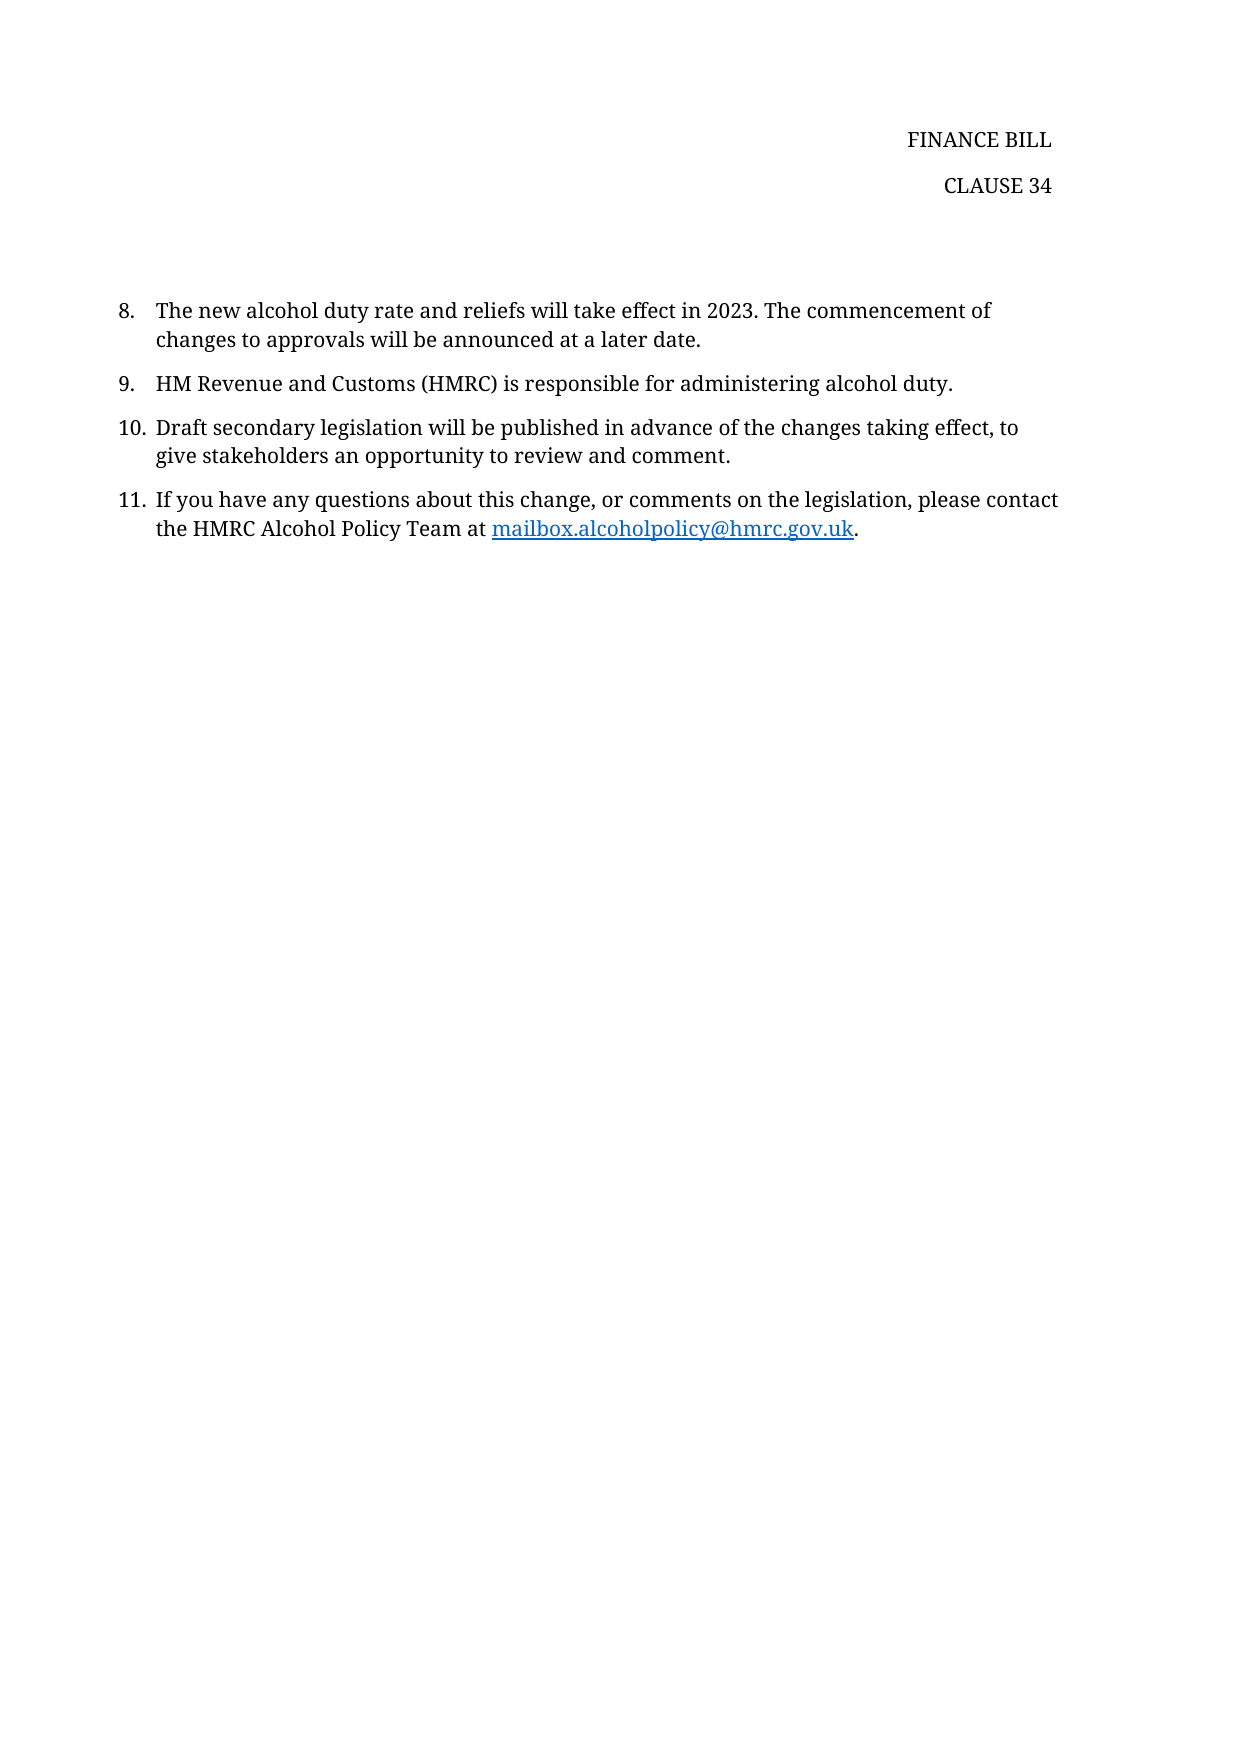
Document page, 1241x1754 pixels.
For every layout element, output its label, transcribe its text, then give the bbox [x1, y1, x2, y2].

list HM Revenue and Customs (HMRC) is responsible for administering alcohol duty. [118, 369, 1063, 397]
list If you have any questions about this change, or comments on the legislation, please contact the HMRC Alcohol Policy Team at mailbox.alcoholpolicy@hmrc.gov.uk. [118, 486, 1063, 542]
list Draft secondary legislation will be published in advance of the changes taking effect, to give stakeholders an opportunity to review and comment. [118, 413, 1063, 470]
list The new alcohol duty rate and reliefs will take effect in 2023. The commencement of changes to approvals will be announced at a later date. [118, 297, 1063, 353]
